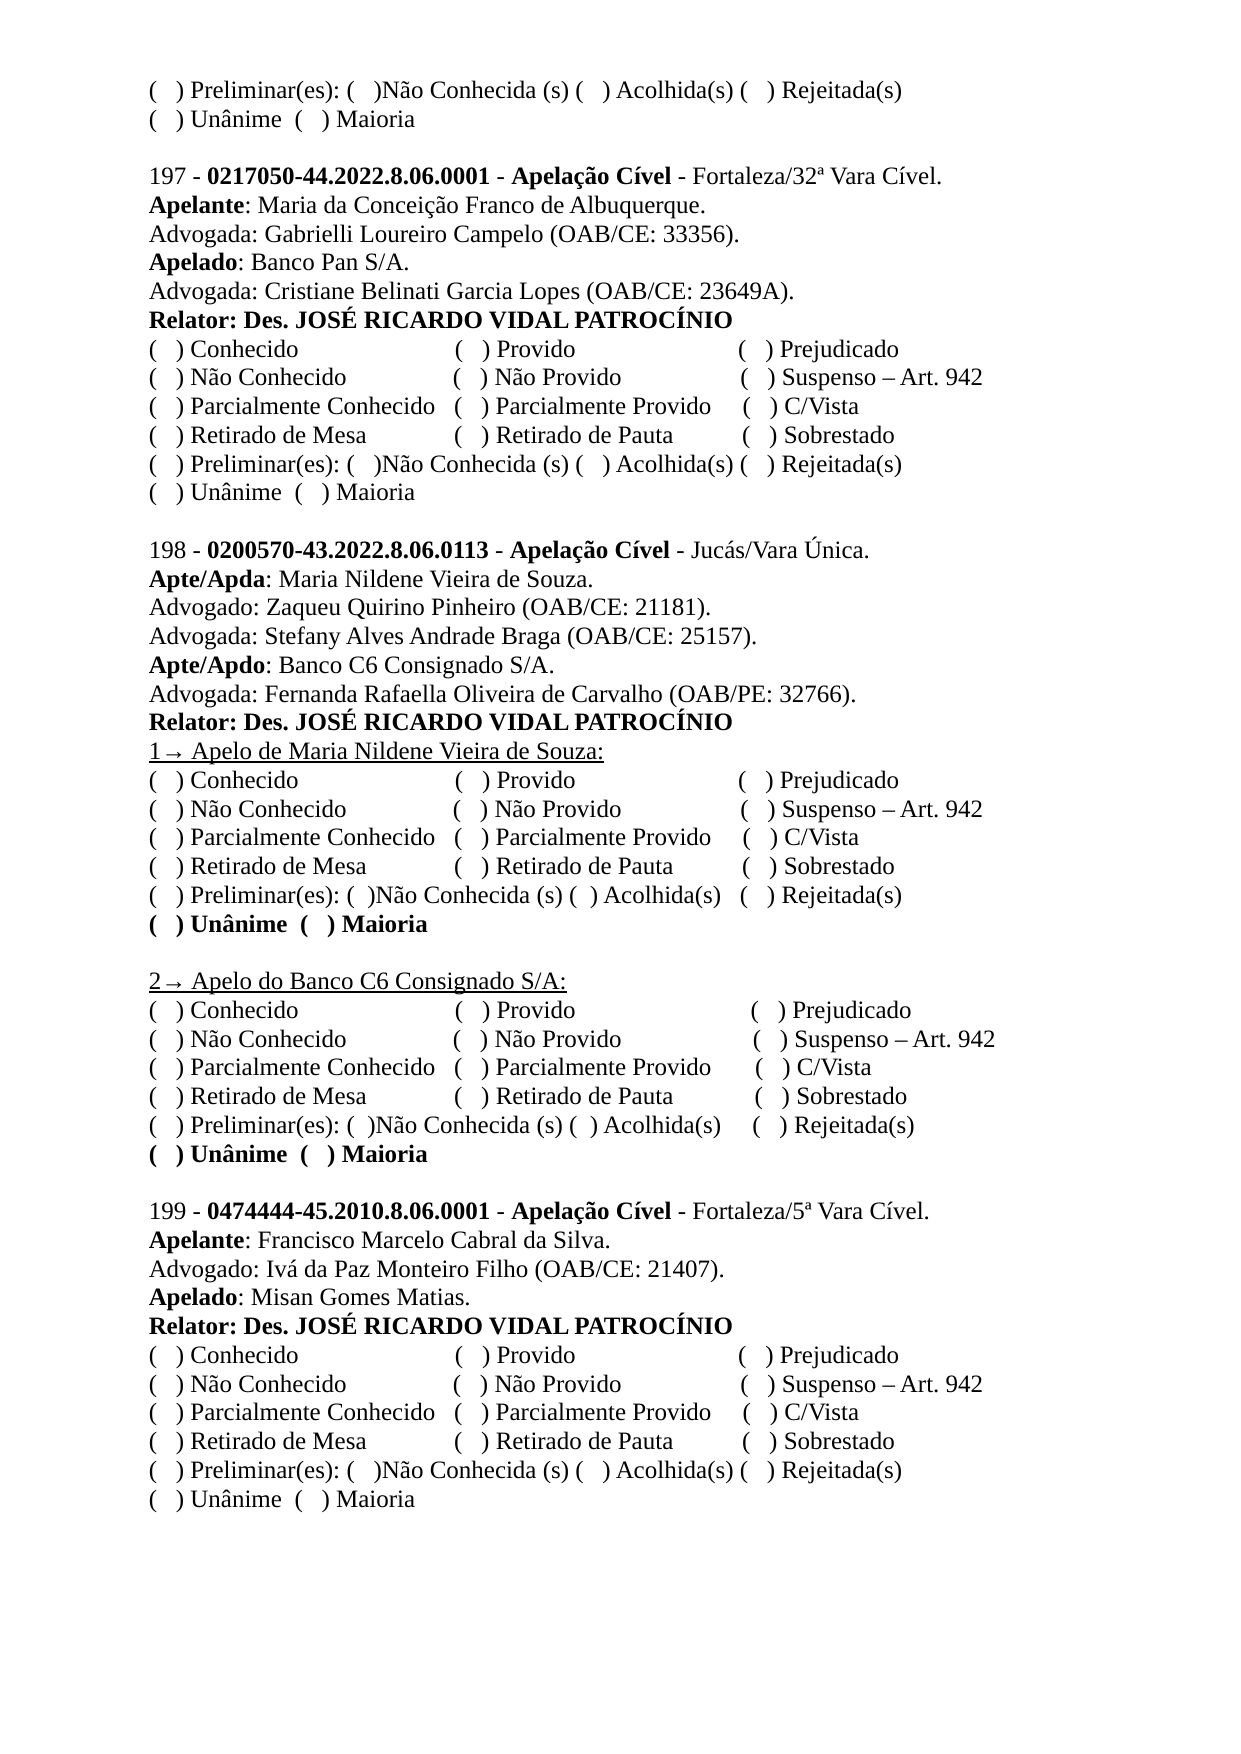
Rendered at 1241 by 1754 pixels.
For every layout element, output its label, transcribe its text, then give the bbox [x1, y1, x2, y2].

text Advogada: Fernanda Rafaella Oliveira de Carvalho (OAB/PE: 32766). [148, 679, 1141, 707]
text ( ) Preliminar(es): ( )Não Conhecida (s) ( ) Acolhida(s) ( ) Rejeitada(s) [148, 1455, 1158, 1484]
text Relator: Des. JOSÉ RICARDO VIDAL PATROCÍNIO [148, 1311, 1141, 1340]
text Advogada: Gabrielli Loureiro Campelo (OAB/CE: 33356). [148, 219, 1141, 247]
text ( ) Unânime ( ) Maioria [148, 909, 1158, 937]
text ( ) Não Conhecido ( ) Não Provido ( ) Suspenso – Art. 942 [148, 794, 1158, 822]
text ( ) Unânime ( ) Maioria [148, 1484, 1158, 1512]
text ( ) Conhecido ( ) Provido ( ) Prejudicado [148, 995, 1141, 1024]
text Relator: Des. JOSÉ RICARDO VIDAL PATROCÍNIO [148, 305, 1141, 334]
text Relator: Des. JOSÉ RICARDO VIDAL PATROCÍNIO [148, 707, 1141, 736]
text Advogado: Ivá da Paz Monteiro Filho (OAB/CE: 21407). [148, 1254, 1141, 1282]
text Apelado: Banco Pan S/A. [148, 247, 1141, 276]
text ( ) Unânime ( ) Maioria [148, 104, 1158, 132]
text ( ) Preliminar(es): ( )Não Conhecida (s) ( ) Acolhida(s) ( ) Rejeitada(s) [148, 75, 1158, 104]
text Advogada: Stefany Alves Andrade Braga (OAB/CE: 25157). [148, 621, 1141, 650]
text ( ) Conhecido ( ) Provido ( ) Prejudicado [148, 1340, 1141, 1369]
text ( ) Não Conhecido ( ) Não Provido ( ) Suspenso – Art. 942 [148, 1024, 1158, 1052]
text ( ) Parcialmente Conhecido ( ) Parcialmente Provido ( ) C/Vista [148, 822, 1158, 851]
text ( ) Retirado de Mesa ( ) Retirado de Pauta ( ) Sobrestado [148, 1426, 1158, 1455]
text 199 - 0474444-45.2010.8.06.0001 - Apelação Cível - Fortaleza/5ª Vara Cível. [148, 1196, 1141, 1225]
text Apte/Apdo: Banco C6 Consignado S/A. [148, 650, 1141, 679]
text Advogado: Zaqueu Quirino Pinheiro (OAB/CE: 21181). [148, 592, 1141, 621]
text ( ) Preliminar(es): ( )Não Conhecida (s) ( ) Acolhida(s) ( ) Rejeitada(s) [148, 449, 1158, 477]
text Advogada: Cristiane Belinati Garcia Lopes (OAB/CE: 23649A). [148, 276, 1141, 305]
text Apte/Apda: Maria Nildene Vieira de Souza. [148, 564, 1141, 592]
text ( ) Preliminar(es): ( )Não Conhecida (s) ( ) Acolhida(s) ( ) Rejeitada(s) [148, 1110, 1158, 1139]
text ( ) Parcialmente Conhecido ( ) Parcialmente Provido ( ) C/Vista [148, 391, 1158, 420]
text ( ) Não Conhecido ( ) Não Provido ( ) Suspenso – Art. 942 [148, 362, 1158, 391]
text 198 - 0200570-43.2022.8.06.0113 - Apelação Cível - Jucás/Vara Única. [148, 535, 1141, 564]
text Apelante: Maria da Conceição Franco de Albuquerque. [148, 190, 1141, 219]
text ( ) Parcialmente Conhecido ( ) Parcialmente Provido ( ) C/Vista [148, 1052, 1158, 1081]
text ( ) Não Conhecido ( ) Não Provido ( ) Suspenso – Art. 942 [148, 1369, 1158, 1397]
text ( ) Retirado de Mesa ( ) Retirado de Pauta ( ) Sobrestado [148, 851, 1158, 880]
text ( ) Retirado de Mesa ( ) Retirado de Pauta ( ) Sobrestado [148, 1081, 1158, 1110]
text ( ) Conhecido ( ) Provido ( ) Prejudicado [148, 765, 1141, 794]
text 1→ Apelo de Maria Nildene Vieira de Souza: [148, 736, 1141, 765]
text Apelante: Francisco Marcelo Cabral da Silva. [148, 1225, 1141, 1254]
text ( ) Unânime ( ) Maioria [148, 477, 1158, 506]
text 197 - 0217050-44.2022.8.06.0001 - Apelação Cível - Fortaleza/32ª Vara Cível. [148, 161, 1141, 190]
text ( ) Retirado de Mesa ( ) Retirado de Pauta ( ) Sobrestado [148, 420, 1158, 449]
text ( ) Parcialmente Conhecido ( ) Parcialmente Provido ( ) C/Vista [148, 1397, 1158, 1426]
text ( ) Preliminar(es): ( )Não Conhecida (s) ( ) Acolhida(s) ( ) Rejeitada(s) [148, 880, 1158, 909]
text ( ) Conhecido ( ) Provido ( ) Prejudicado [148, 334, 1141, 362]
text 2→ Apelo do Banco C6 Consignado S/A: [148, 966, 1141, 995]
text ( ) Unânime ( ) Maioria [148, 1139, 1158, 1167]
text Apelado: Misan Gomes Matias. [148, 1282, 1141, 1311]
